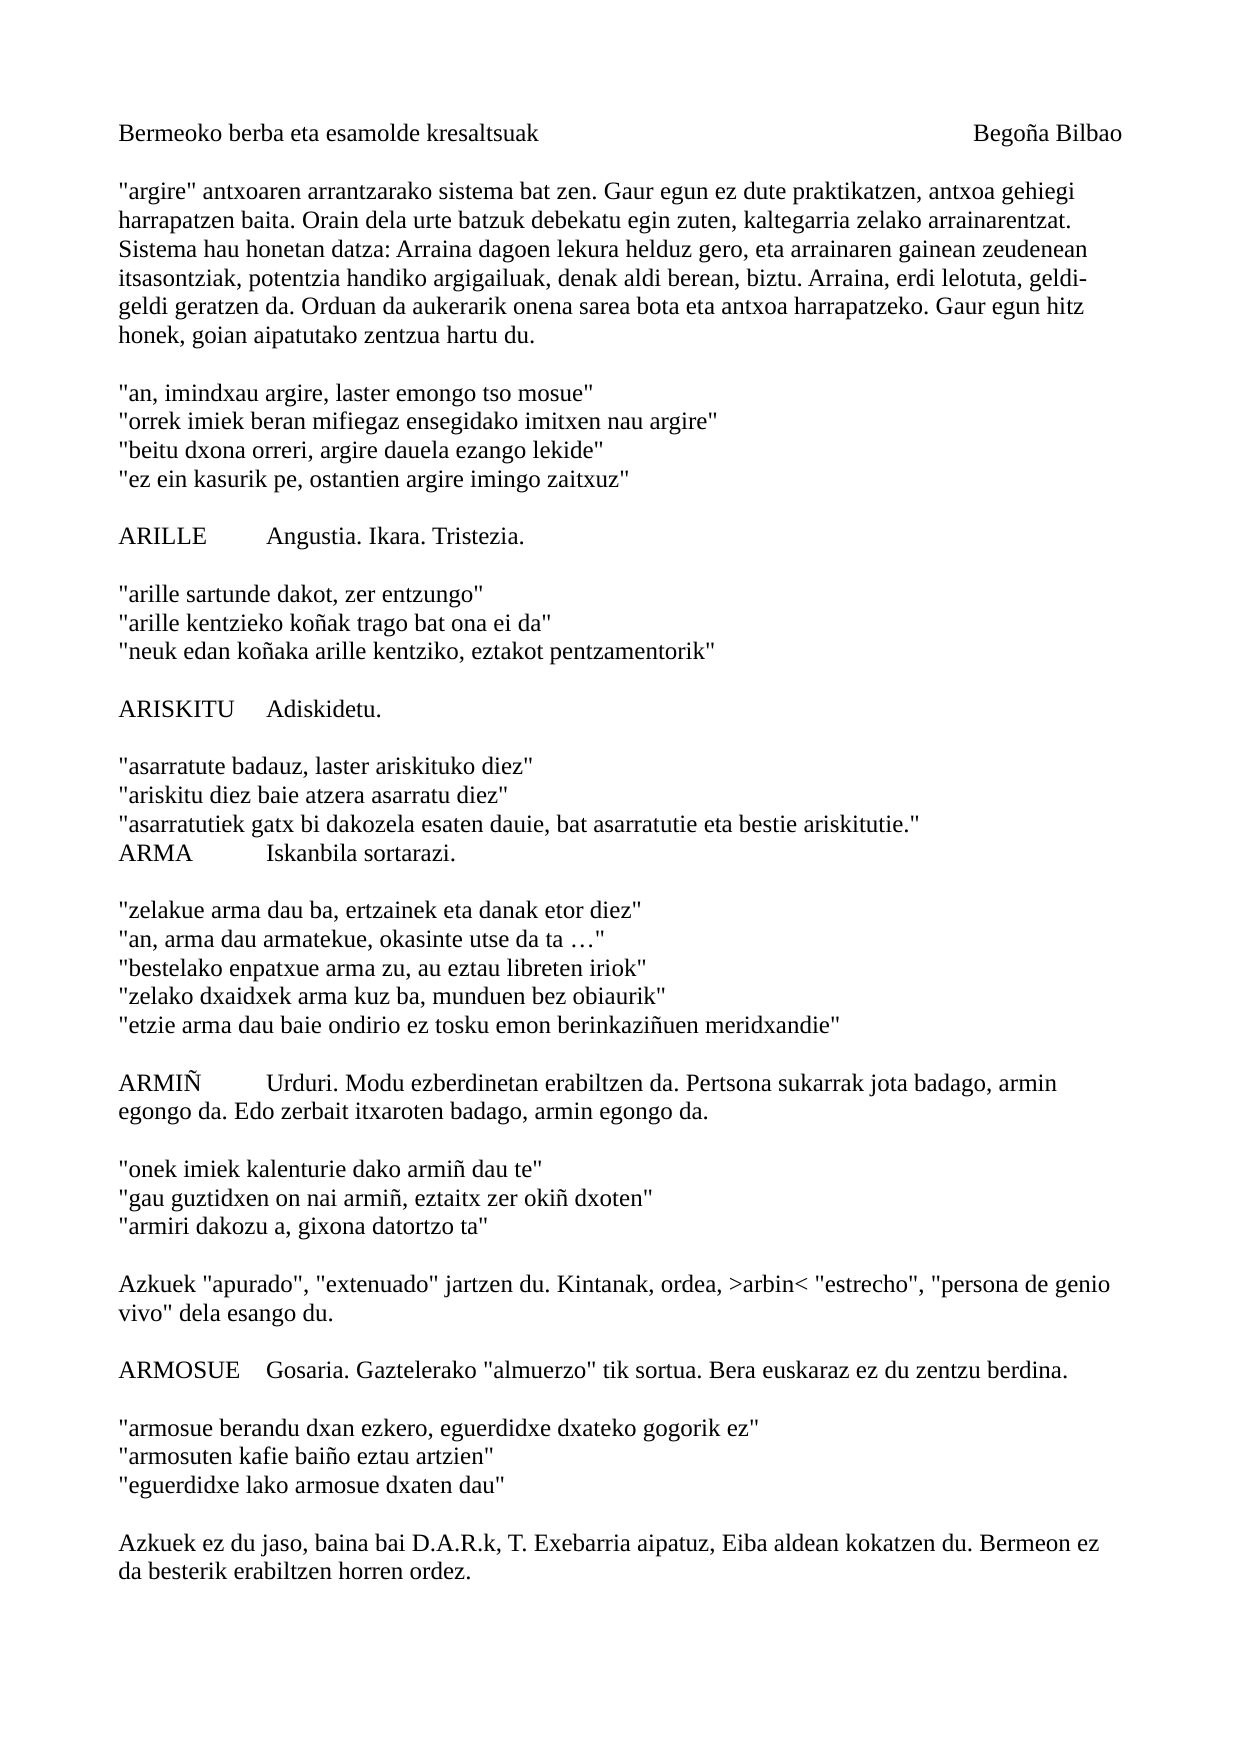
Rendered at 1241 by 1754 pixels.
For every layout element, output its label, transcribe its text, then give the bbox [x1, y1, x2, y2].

text "armiri dakozu a, gixona datortzo ta" [118, 1211, 1122, 1240]
text ARMA Iskanbila sortarazi. [118, 838, 1122, 866]
text "ariskitu diez baie atzera asarratu diez" [118, 780, 1122, 809]
text "etzie arma dau baie ondirio ez tosku emon berinkaziñuen meridxandie" [118, 1010, 1122, 1039]
text "ez ein kasurik pe, ostantien argire imingo zaitxuz" [118, 464, 1122, 493]
text "arille kentzieko koñak trago bat ona ei da" [118, 608, 1122, 636]
text "beitu dxona orreri, argire dauela ezango lekide" [118, 435, 1122, 464]
text "orrek imiek beran mifiegaz ensegidako imitxen nau argire" [118, 406, 1122, 435]
text "zelako dxaidxek arma kuz ba, munduen bez obiaurik" [118, 981, 1122, 1010]
text ARMIÑ Urduri. Modu ezberdinetan erabiltzen da. Pertsona sukarrak jota badago, armin egongo da. Edo zerbait itxaroten badago, armin egongo da. [118, 1068, 1122, 1125]
text "gau guztidxen on nai armiñ, eztaitx zer okiñ dxoten" [118, 1183, 1122, 1211]
text "onek imiek kalenturie dako armiñ dau te" [118, 1154, 1122, 1183]
text Azkuek ez du jaso, baina bai D.A.R.k, T. Exebarria aipatuz, Eiba aldean kokatzen du. Bermeon ez da besterik erabiltzen horren ordez. [118, 1528, 1122, 1585]
text "an, arma dau armatekue, okasinte utse da ta …" [118, 924, 1122, 953]
text Azkuek "apurado", "extenuado" jartzen du. Kintanak, ordea, >arbin< "estrecho", "persona de genio vivo" dela esango du. [118, 1269, 1122, 1326]
text "eguerdidxe lako armosue dxaten dau" [118, 1470, 1122, 1499]
text "bestelako enpatxue arma zu, au eztau libreten iriok" [118, 953, 1122, 981]
text "asarratute badauz, laster ariskituko diez" [118, 751, 1122, 780]
text "zelakue arma dau ba, ertzainek eta danak etor diez" [118, 895, 1122, 924]
text "armosue berandu dxan ezkero, eguerdidxe dxateko gogorik ez" [118, 1413, 1122, 1441]
text "neuk edan koñaka arille kentziko, eztakot pentzamentorik" [118, 636, 1122, 665]
text "arille sartunde dakot, zer entzungo" [118, 579, 1122, 608]
text ARISKITU Adiskidetu. [118, 694, 1122, 723]
text "asarratutiek gatx bi dakozela esaten dauie, bat asarratutie eta bestie ariskitutie." [118, 809, 1122, 838]
text ARMOSUE Gosaria. Gaztelerako "almuerzo" tik sortua. Bera euskaraz ez du zentzu berdina. [118, 1355, 1122, 1384]
text ARILLE Angustia. Ikara. Tristezia. [118, 521, 1122, 550]
text "argire" antxoaren arrantzarako sistema bat zen. Gaur egun ez dute praktikatzen, antxoa gehiegi harrapatzen baita. Orain dela urte batzuk debekatu egin zuten, kaltegarria zelako arrainarentzat. Sistema hau honetan datza: Arraina dagoen lekura helduz gero, eta arrainaren gainean zeudenean itsasontziak, potentzia handiko argigailuak, denak aldi berean, biztu. Arraina, erdi lelotuta, geldi-geldi geratzen da. Orduan da aukerarik onena sarea bota eta antxoa harrapatzeko. Gaur egun hitz honek, goian aipatutako zentzua hartu du. [118, 176, 1122, 349]
text "an, imindxau argire, laster emongo tso mosue" [118, 378, 1122, 406]
text "armosuten kafie baiño eztau artzien" [118, 1441, 1122, 1470]
